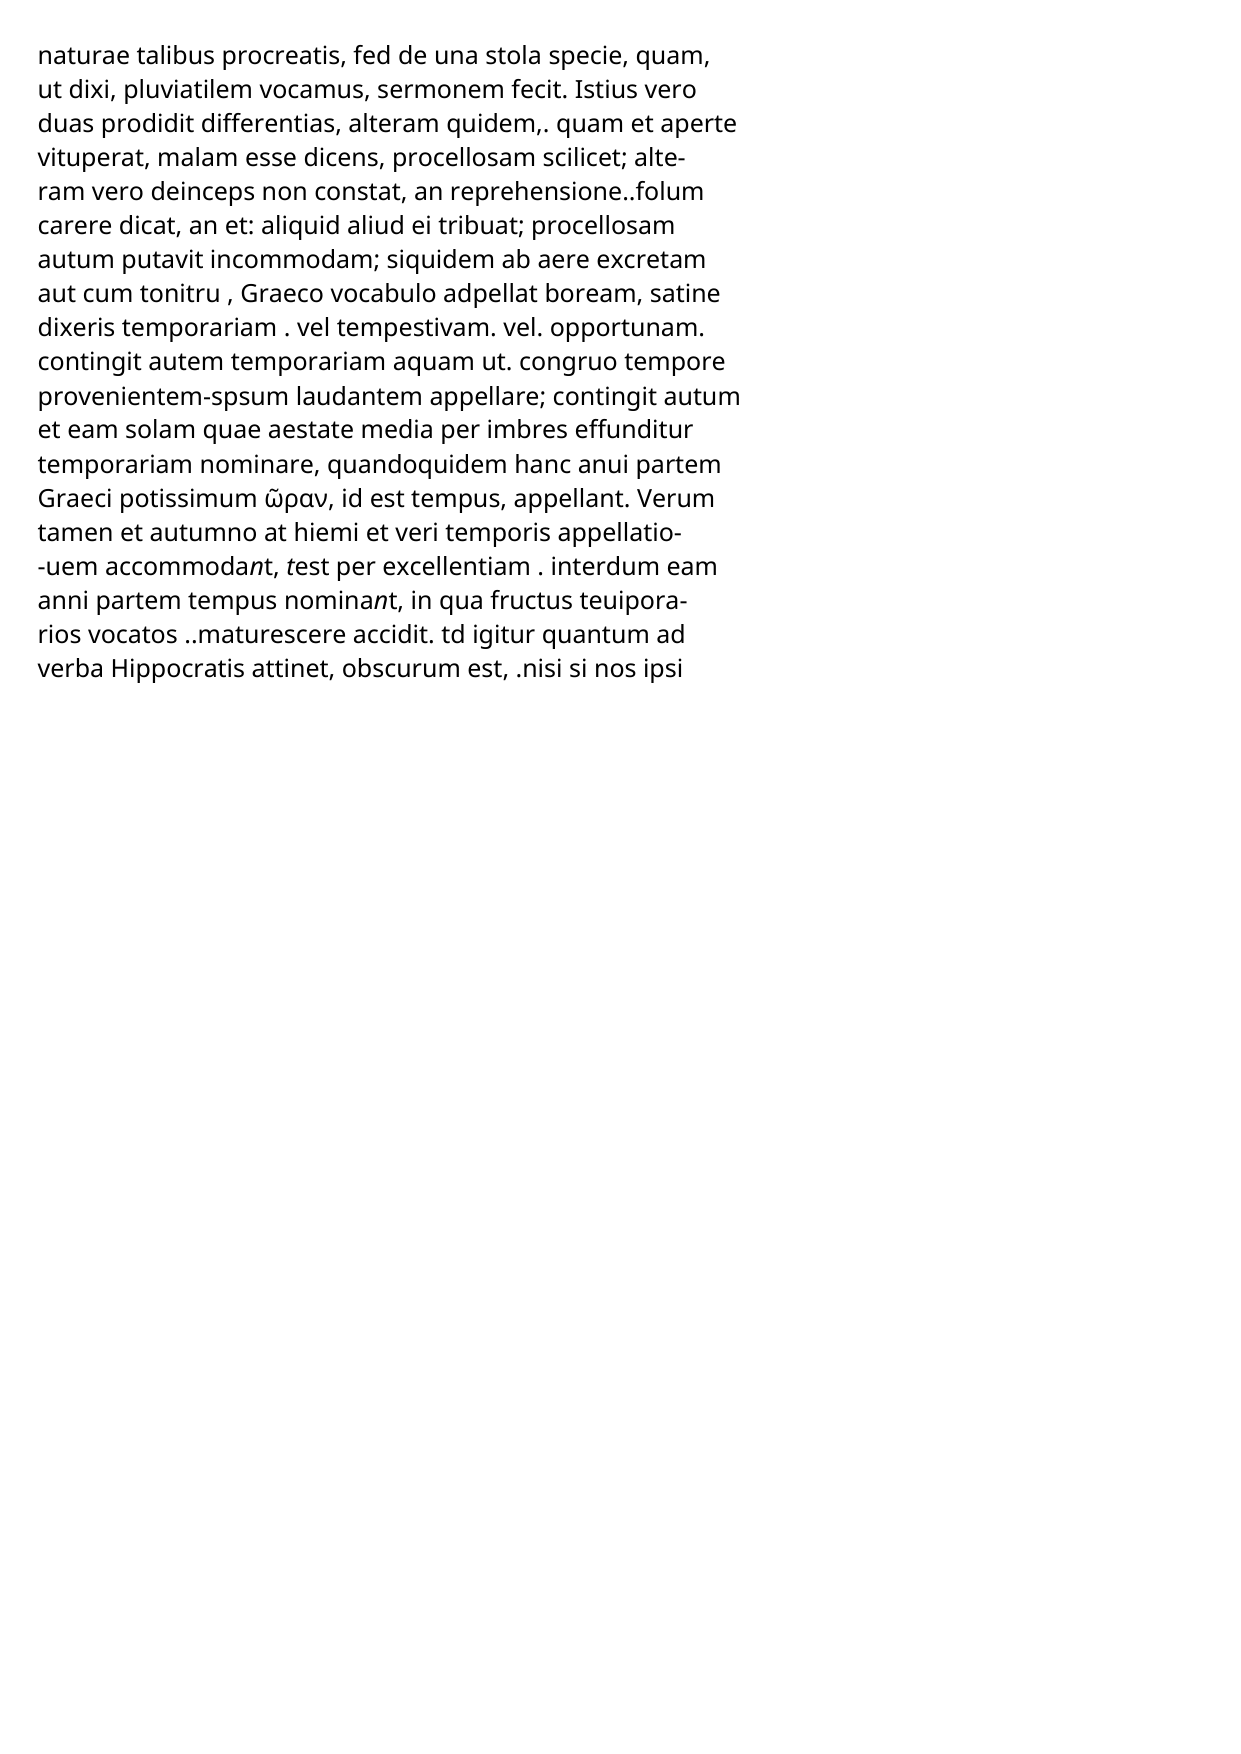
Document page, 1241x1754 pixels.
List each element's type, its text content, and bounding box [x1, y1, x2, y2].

text naturae talibus procreatis, fed de una stola specie, quam, ut dixi, pluviatilem vocamus, sermonem fecit. Istius vero duas prodidit differentias, alteram quidem,. quam et aperte vituperat, malam esse dicens, procellosam scilicet; alte- ram vero deinceps non constat, an reprehensione..folum carere dicat, an et: aliquid aliud ei tribuat; procellosam autum putavit incommodam; siquidem ab aere excretam aut cum tonitru , Graeco vocabulo adpellat boream, satine dixeris temporariam . vel tempestivam. vel. opportunam. contingit autem temporariam aquam ut. congruo tempore provenientem-spsum laudantem appellare; contingit autum et eam solam quae aestate media per imbres effunditur temporariam nominare, quandoquidem hanc anui partem Graeci potissimum ῶραν, id est tempus, appellant. Verum tamen et autumno at hiemi et veri temporis appellatio- -uem accommodant, test per excellentiam . interdum eam anni partem tempus nominant, in qua fructus teuipora- rios vocatos ..maturescere accidit. td igitur quantum ad verba Hippocratis attinet, obscurum est, .nisi si nos ipsi [37, 37, 1203, 685]
